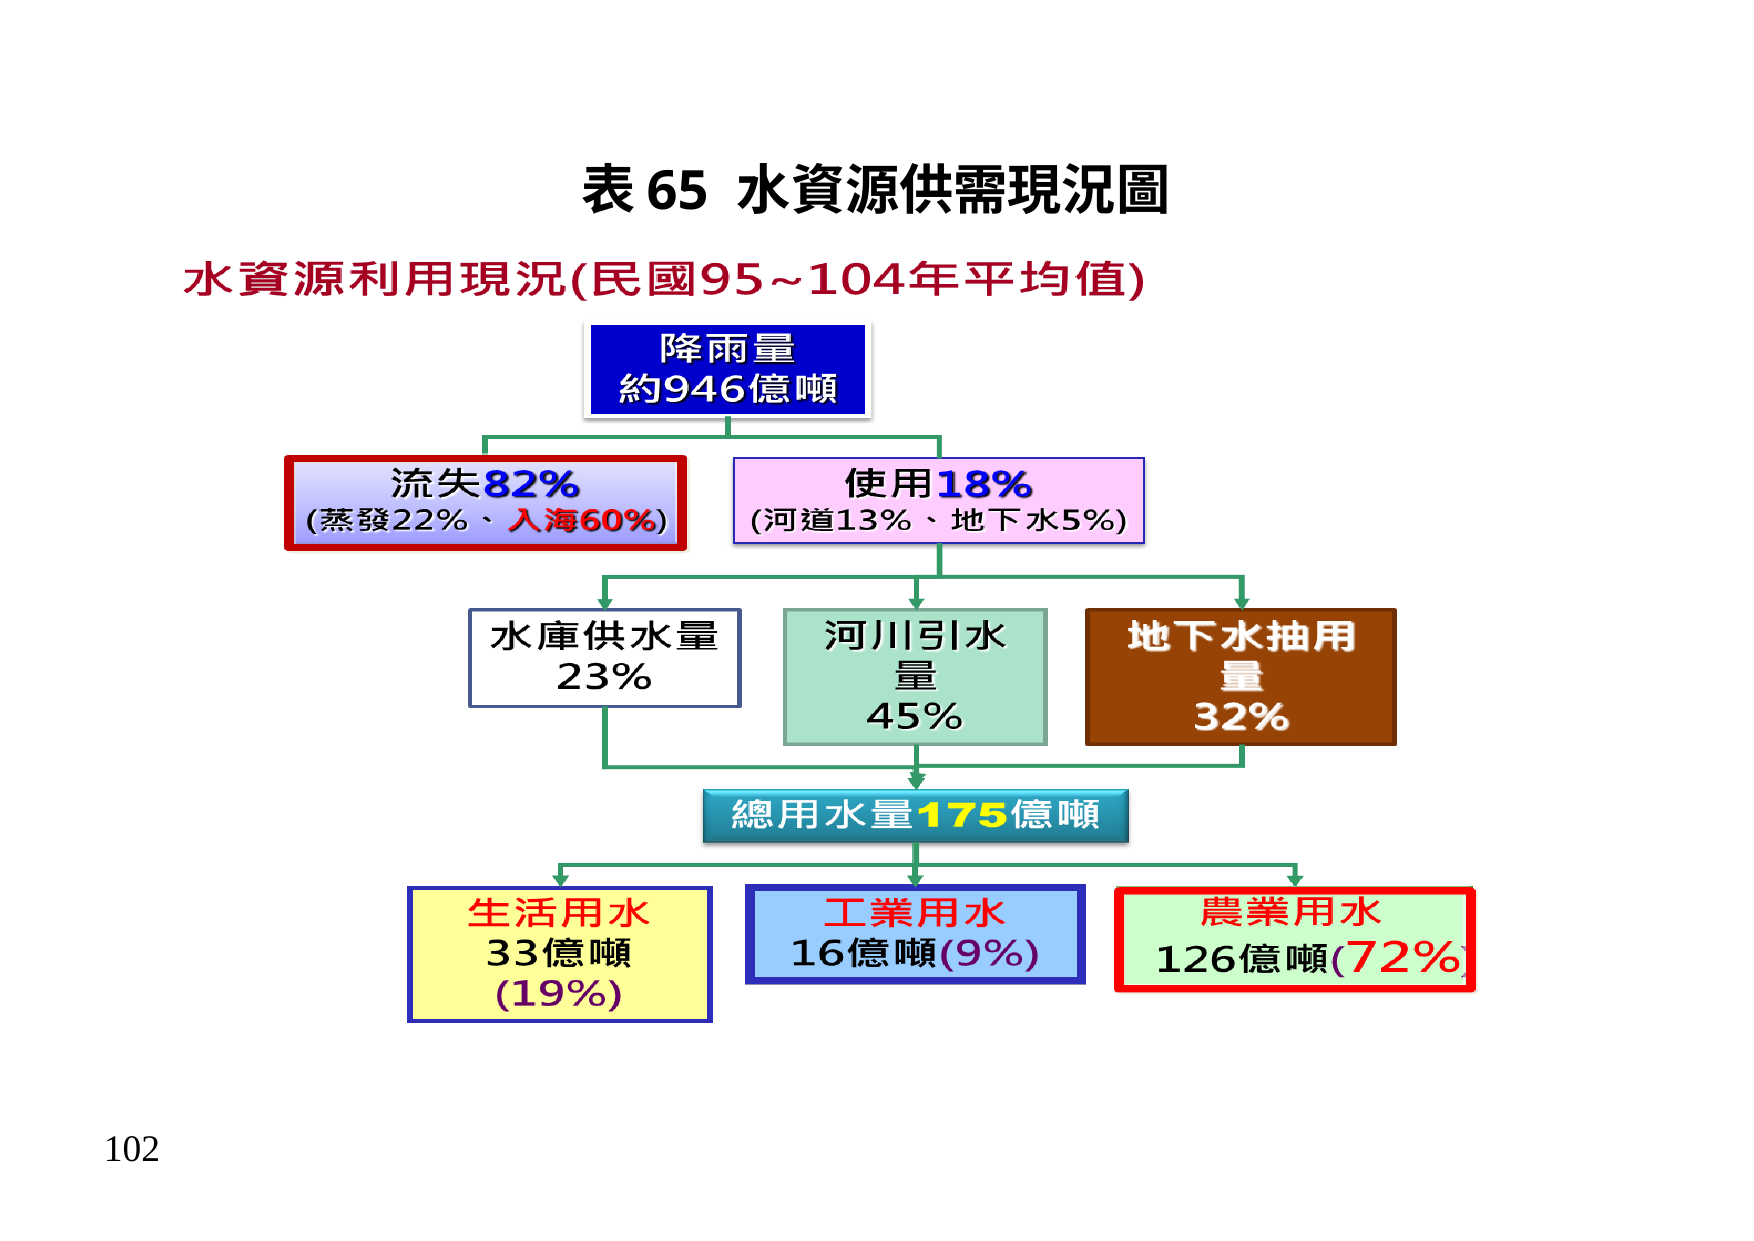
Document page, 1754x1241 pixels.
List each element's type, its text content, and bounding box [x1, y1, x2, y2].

text 表65 水資源供需現況圖 [148, 151, 1639, 1051]
picture [147, 242, 1506, 1034]
